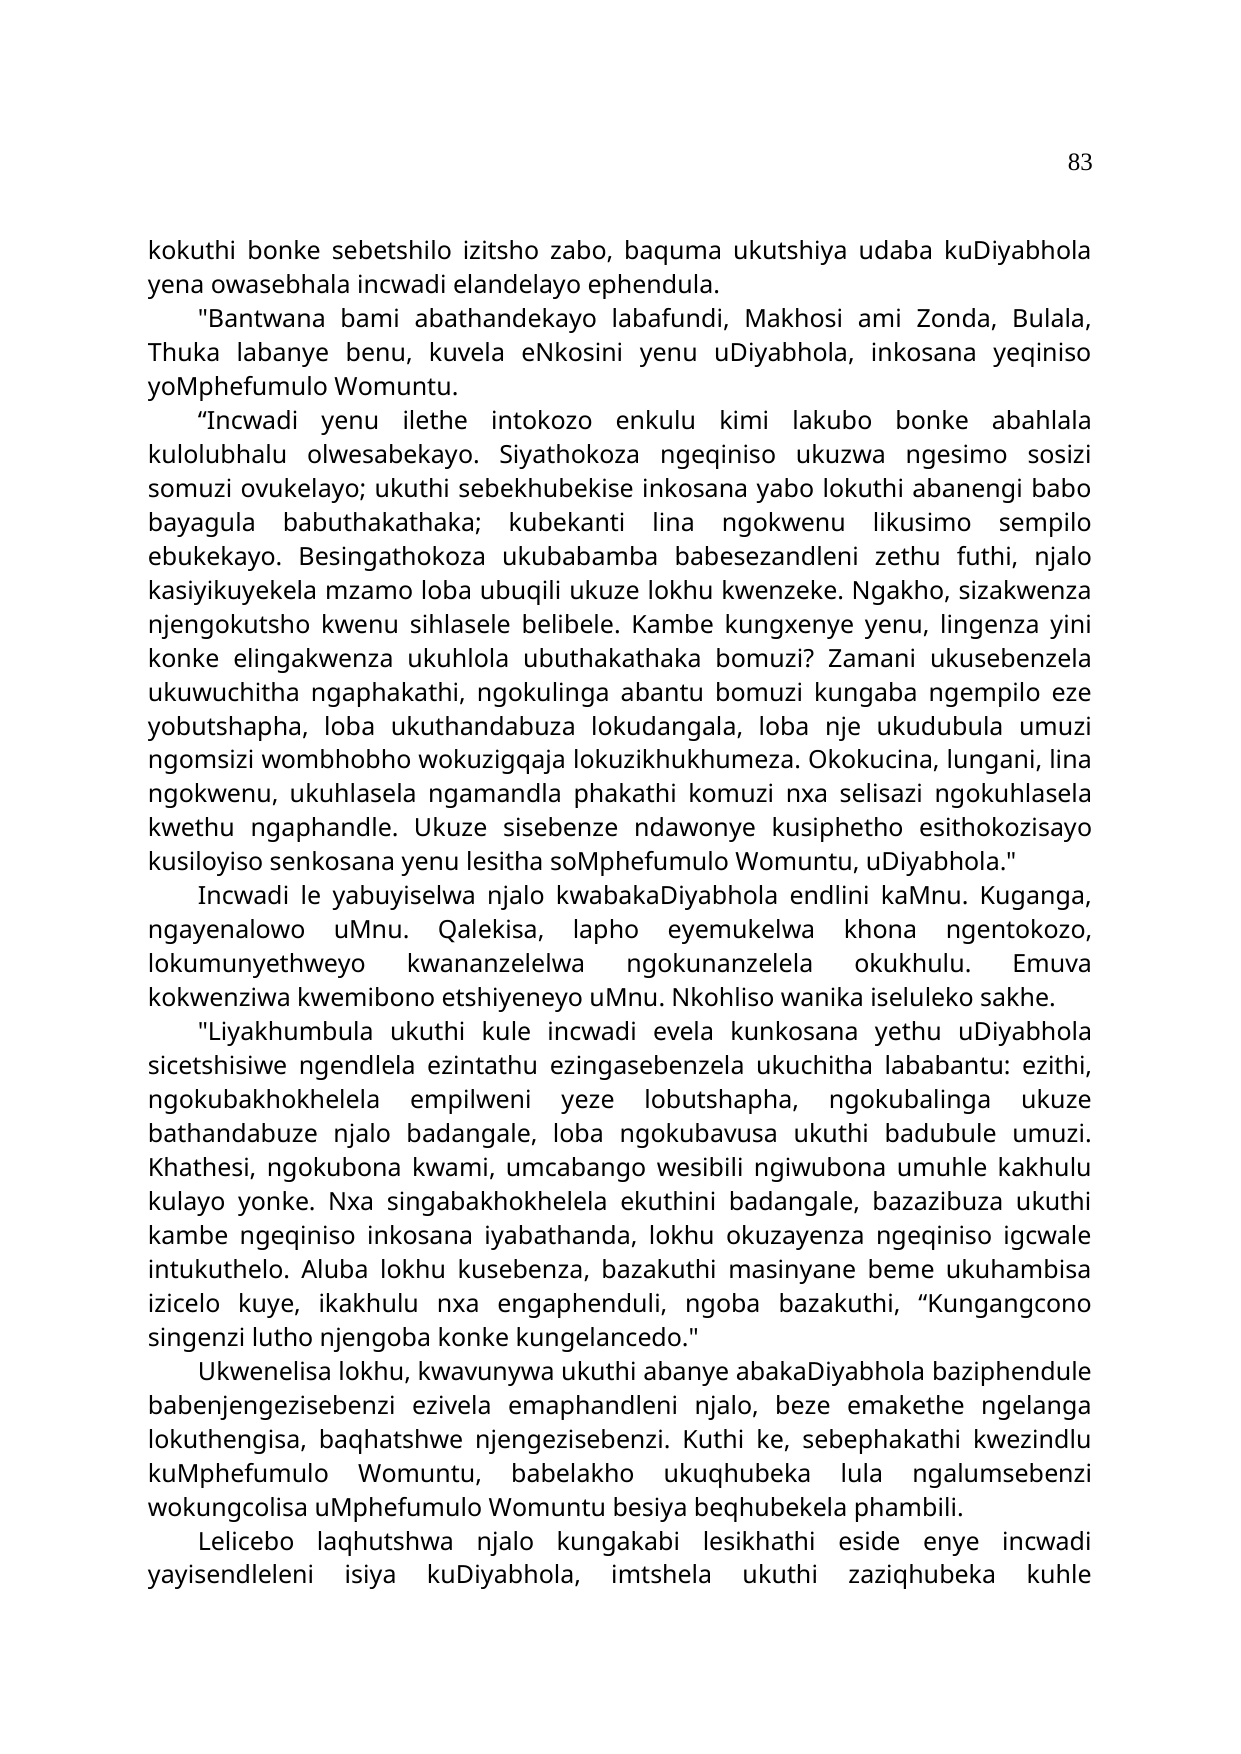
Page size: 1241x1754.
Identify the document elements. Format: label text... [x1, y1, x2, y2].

text “Incwadi yenu ilethe intokozo enkulu kimi lakubo bonke abahlala kulolubhalu olwesabekayo. Siyathokoza ngeqiniso ukuzwa ngesimo sosizi somuzi ovukelayo; ukuthi sebekhubekise inkosana yabo lokuthi abanengi babo bayagula babuthakathaka; kubekanti lina ngokwenu likusimo sempilo ebukekayo. Besingathokoza ukubabamba babesezandleni zethu futhi, njalo kasiyikuyekela mzamo loba ubuqili ukuze lokhu kwenzeke. Ngakho, sizakwenza njengokutsho kwenu sihlasele belibele. Kambe kungxenye yenu, lingenza yini konke elingakwenza ukuhlola ubuthakathaka bomuzi? Zamani ukusebenzela ukuwuchitha ngaphakathi, ngokulinga abantu bomuzi kungaba ngempilo eze yobutshapha, loba ukuthandabuza lokudangala, loba nje ukudubula umuzi ngomsizi wombhobho wokuzigqaja lokuzikhukhumeza. Okokucina, lungani, lina ngokwenu, ukuhlasela ngamandla phakathi komuzi nxa selisazi ngokuhlasela kwethu ngaphandle. Ukuze sisebenze ndawonye kusiphetho esithokozisayo kusiloyiso senkosana yenu lesitha soMphefumulo Womuntu, uDiyabhola." [148, 403, 1093, 878]
text Ukwenelisa lokhu, kwavunywa ukuthi abanye abakaDiyabhola baziphendule babenjengezisebenzi ezivela emaphandleni njalo, beze emakethe ngelanga lokuthengisa, baqhatshwe njengezisebenzi. Kuthi ke, sebephakathi kwezindlu kuMphefumulo Womuntu, babelakho ukuqhubeka lula ngalumsebenzi wokungcolisa uMphefumulo Womuntu besiya beqhubekela phambili. [148, 1354, 1093, 1523]
text Lelicebo laqhutshwa njalo kungakabi lesikhathi eside enye incwadi yayisendleleni isiya kuDiyabhola, imtshela ukuthi zaziqhubeka kuhle [148, 1523, 1093, 1591]
text "Liyakhumbula ukuthi kule incwadi evela kunkosana yethu uDiyabhola sicetshisiwe ngendlela ezintathu ezingasebenzela ukuchitha lababantu: ezithi, ngokubakhokhelela empilweni yeze lobutshapha, ngokubalinga ukuze bathandabuze njalo badangale, loba ngokubavusa ukuthi badubule umuzi. Khathesi, ngokubona kwami, umcabango wesibili ngiwubona umuhle kakhulu kulayo yonke. Nxa singabakhokhelela ekuthini badangale, bazazibuza ukuthi kambe ngeqiniso inkosana iyabathanda, lokhu okuzayenza ngeqiniso igcwale intukuthelo. Aluba lokhu kusebenza, bazakuthi masinyane beme ukuhambisa izicelo kuye, ikakhulu nxa engaphenduli, ngoba bazakuthi, “Kungangcono singenzi lutho njengoba konke kungelancedo." [148, 1014, 1093, 1354]
text kokuthi bonke sebetshilo izitsho zabo, baquma ukutshiya udaba kuDiyabhola yena owasebhala incwadi elandelayo ephendula. [148, 233, 1093, 301]
text "Bantwana bami abathandekayo labafundi, Makhosi ami Zonda, Bulala, Thuka labanye benu, kuvela eNkosini yenu uDiyabhola, inkosana yeqiniso yoMphefumulo Womuntu. [148, 301, 1093, 403]
text Incwadi le yabuyiselwa njalo kwabakaDiyabhola endlini kaMnu. Kuganga, ngayenalowo uMnu. Qalekisa, lapho eyemukelwa khona ngentokozo, lokumunyethweyo kwananzelelwa ngokunanzelela okukhulu. Emuva kokwenziwa kwemibono etshiyeneyo uMnu. Nkohliso wanika iseluleko sakhe. [148, 878, 1093, 1014]
